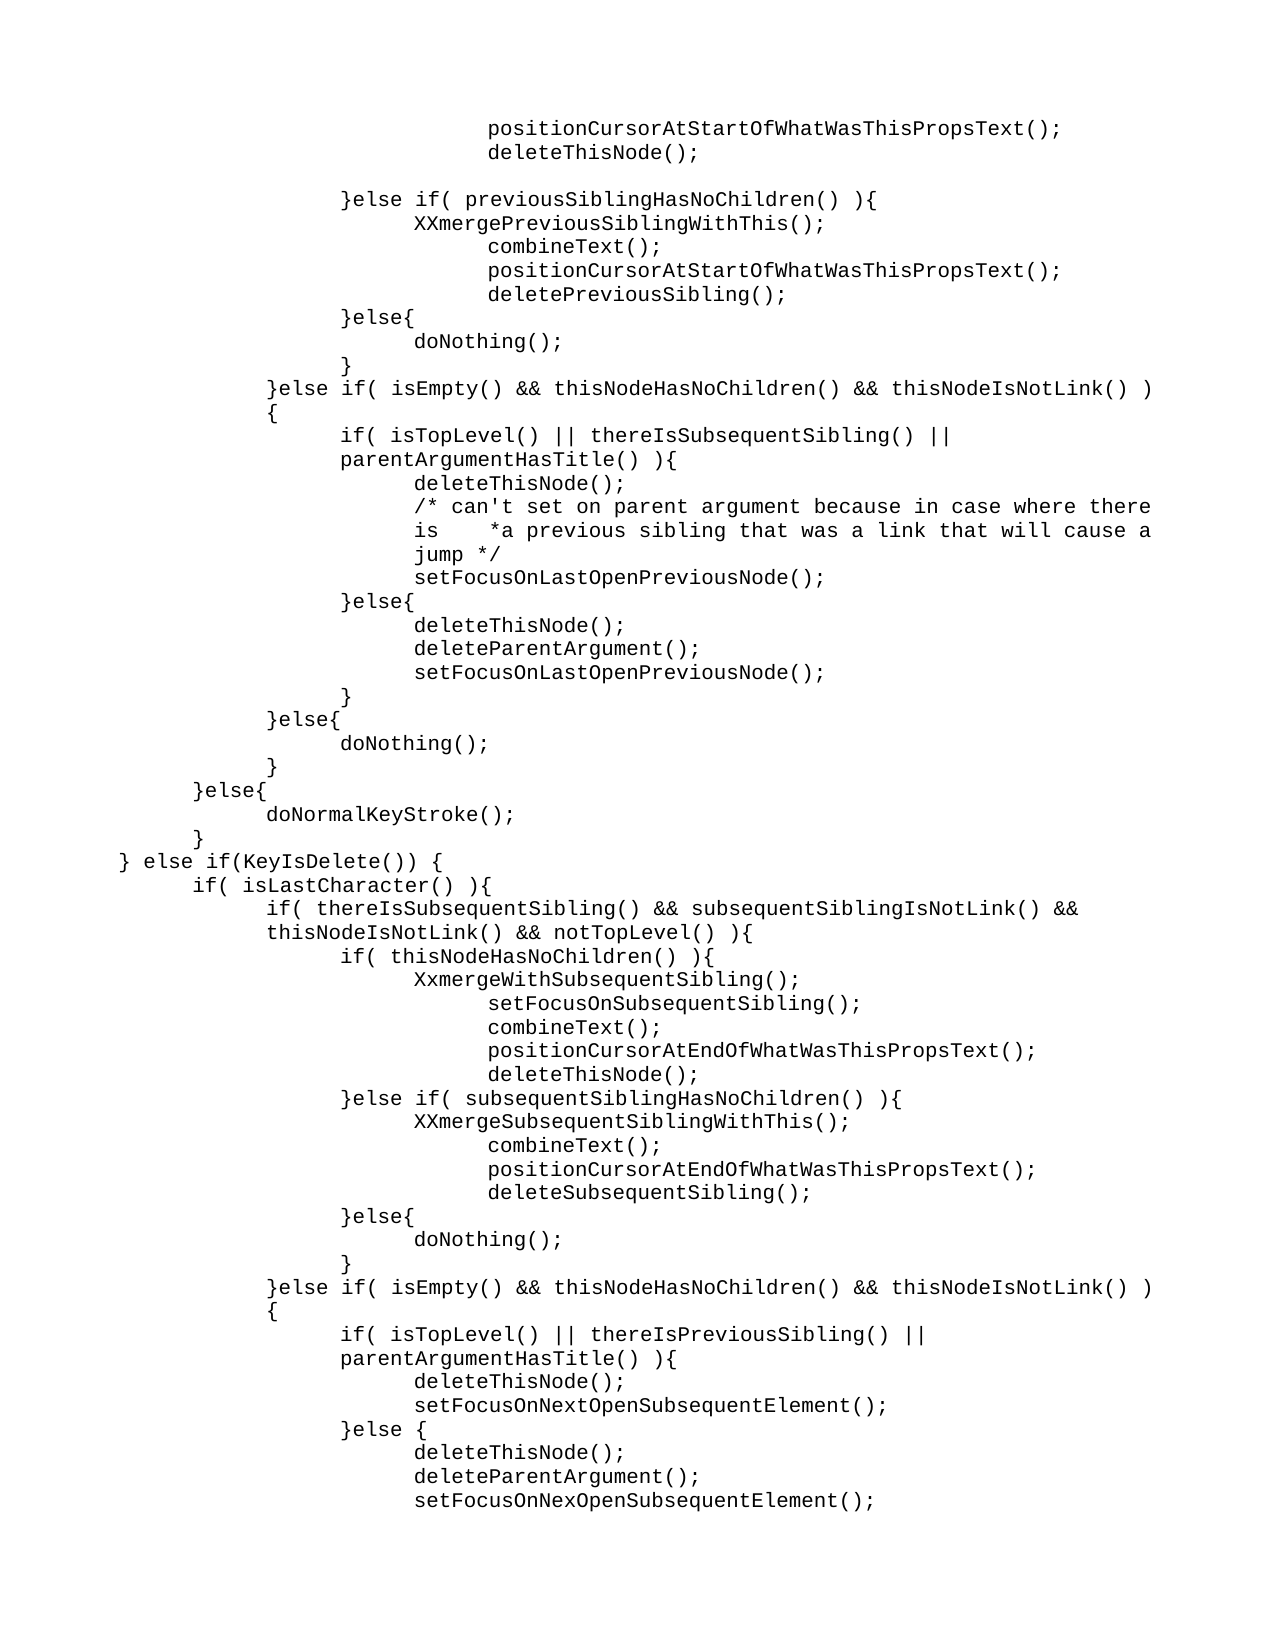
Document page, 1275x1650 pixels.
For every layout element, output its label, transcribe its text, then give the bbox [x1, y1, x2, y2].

text positionCursorAtEndOfWhatWasThisPropsText(); [487, 1158, 1157, 1182]
text }else{ [340, 307, 1157, 331]
text combineText(); [487, 1017, 1157, 1040]
text deleteThisNode(); [487, 142, 1157, 165]
text /* can't set on parent argument because in case where there is *a previous sibling that was a link that will cause a jump */ [413, 496, 1157, 567]
text doNothing(); [413, 331, 1157, 354]
text doNothing(); [340, 733, 1157, 757]
text setFocusOnLastOpenPreviousNode(); [413, 662, 1157, 686]
text deleteThisNode(); [413, 615, 1157, 638]
text if( thisNodeHasNoChildren() ){ [340, 946, 1157, 969]
text setFocusOnSubsequentSibling(); [487, 993, 1157, 1017]
text positionCursorAtStartOfWhatWasThisPropsText(); [487, 118, 1157, 142]
text deleteParentArgument(); [413, 638, 1157, 662]
text } [192, 827, 1157, 851]
text } [266, 757, 1157, 780]
text XxmergeWithSubsequentSibling(); [413, 969, 1157, 993]
text } [340, 686, 1157, 709]
text deletePreviousSibling(); [487, 284, 1157, 307]
text thisNodeIsNotLink() && notTopLevel() ){ [266, 922, 1157, 946]
text deleteThisNode(); [487, 1064, 1157, 1088]
text if( thereIsSubsequentSibling() && subsequentSiblingIsNotLink() && [266, 898, 1157, 922]
text deleteThisNode(); [413, 1442, 1157, 1466]
text setFocusOnNextOpenSubsequentElement(); [413, 1395, 1157, 1419]
text setFocusOnNexOpenSubsequentElement(); [413, 1489, 1157, 1513]
text } [340, 354, 1157, 378]
text }else if( subsequentSiblingHasNoChildren() ){ [340, 1088, 1157, 1111]
text positionCursorAtEndOfWhatWasThisPropsText(); [487, 1040, 1157, 1064]
text } [340, 1253, 1157, 1277]
text }else if( isEmpty() && thisNodeHasNoChildren() && thisNodeIsNotLink() ){ [266, 378, 1157, 426]
text } else if(KeyIsDelete()) { [118, 851, 1157, 875]
text deleteThisNode(); [413, 473, 1157, 496]
text }else { [340, 1419, 1157, 1442]
text }else if( previousSiblingHasNoChildren() ){ [340, 189, 1157, 213]
text XXmergePreviousSiblingWithThis(); [413, 213, 1157, 236]
text combineText(); [487, 236, 1157, 260]
text }else{ [192, 780, 1157, 804]
text if( isTopLevel() || thereIsPreviousSibling() || parentArgumentHasTitle() ){ [340, 1324, 1157, 1371]
text }else{ [266, 709, 1157, 733]
text }else{ [340, 1206, 1157, 1229]
text positionCursorAtStartOfWhatWasThisPropsText(); [487, 260, 1157, 284]
text setFocusOnLastOpenPreviousNode(); [413, 567, 1157, 591]
text if( isTopLevel() || thereIsSubsequentSibling() || parentArgumentHasTitle() ){ [340, 426, 1157, 473]
text doNormalKeyStroke(); [266, 804, 1157, 827]
text deleteSubsequentSibling(); [487, 1182, 1157, 1206]
text deleteParentArgument(); [413, 1466, 1157, 1489]
text if( isLastCharacter() ){ [192, 875, 1157, 898]
text }else{ [340, 591, 1157, 615]
text doNothing(); [340, 1229, 1157, 1253]
text combineText(); [487, 1135, 1157, 1158]
text }else if( isEmpty() && thisNodeHasNoChildren() && thisNodeIsNotLink() ){ [266, 1277, 1157, 1324]
text XXmergeSubsequentSiblingWithThis(); [340, 1111, 1157, 1135]
text deleteThisNode(); [413, 1371, 1157, 1395]
